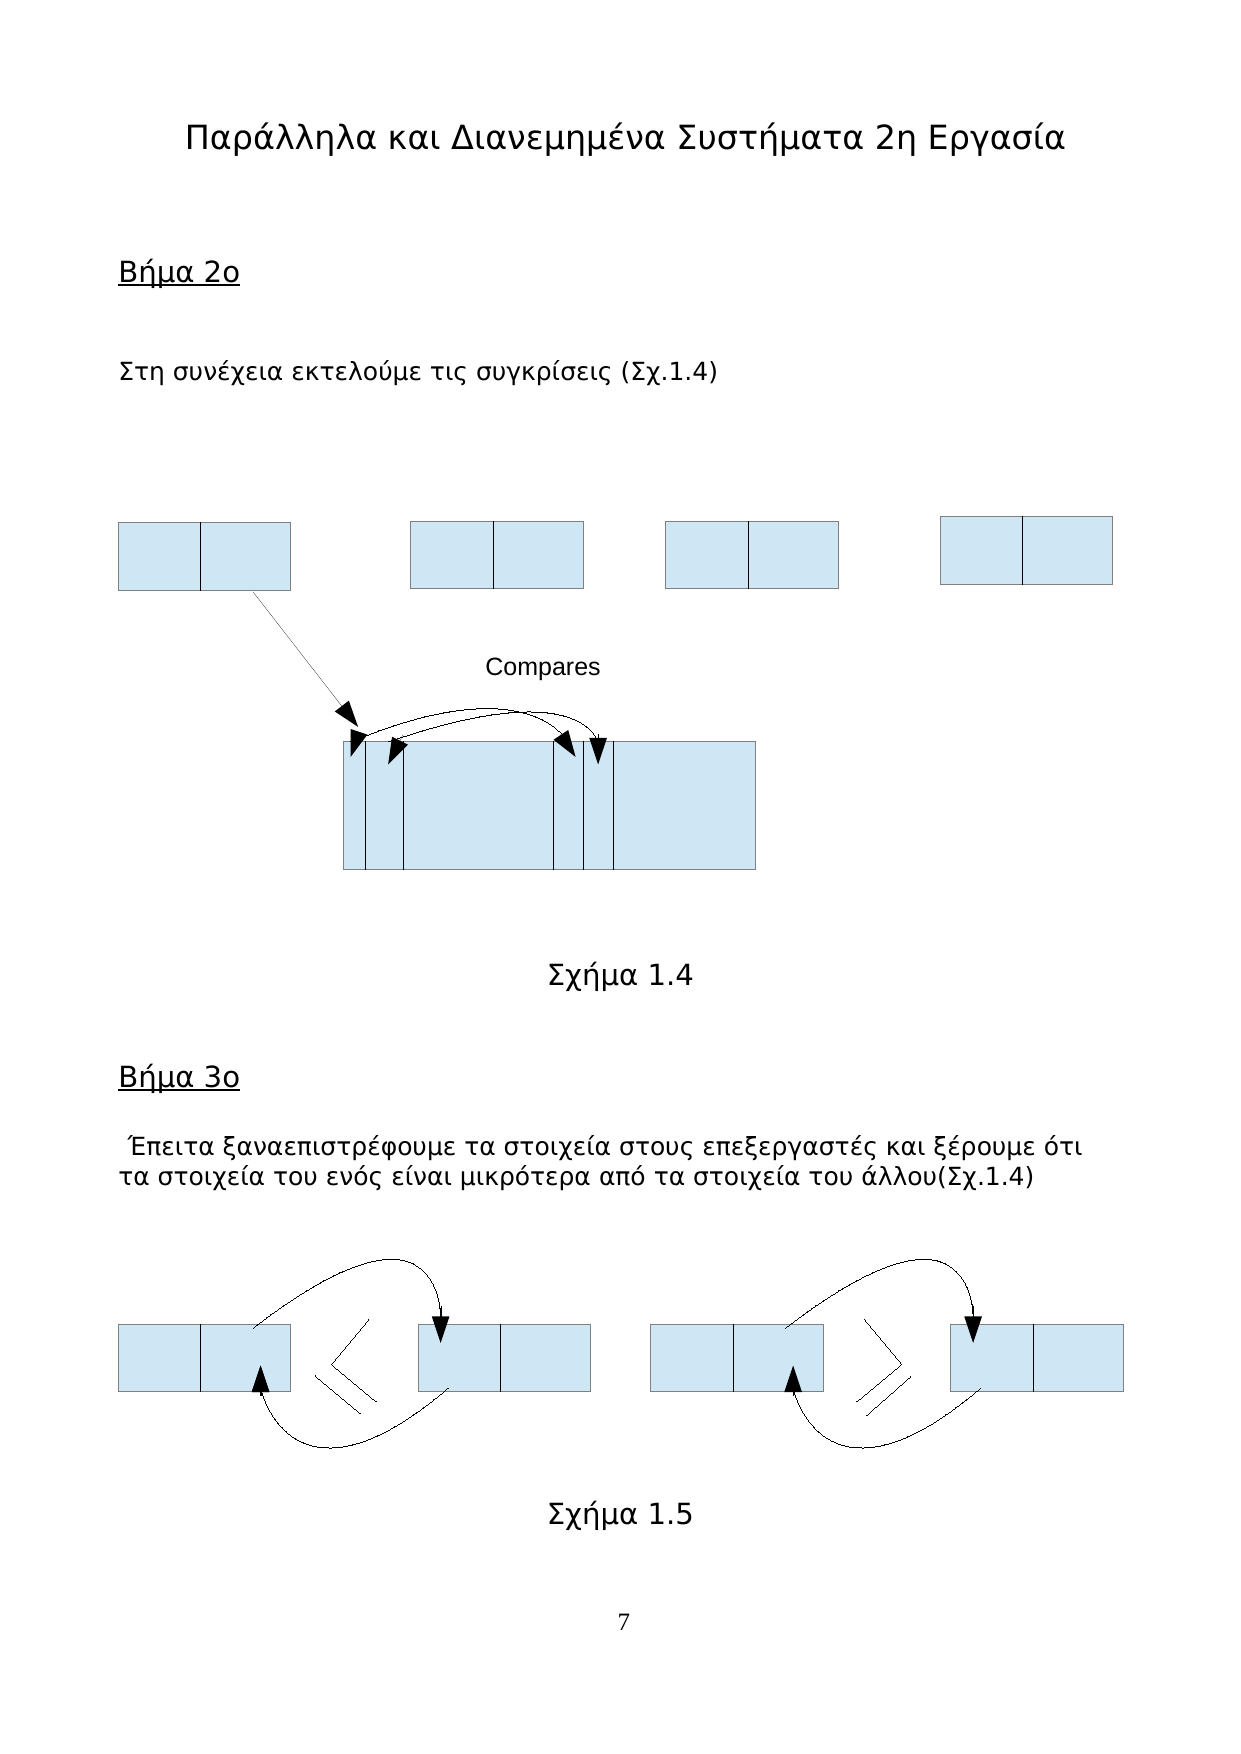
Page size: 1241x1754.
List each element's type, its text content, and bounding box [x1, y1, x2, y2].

text Βήμα 2ο [118, 255, 1122, 289]
text Βήμα 3ο [118, 1060, 1122, 1094]
text Στη συνέχεια εκτελούμε τις συγκρίσεις (Σχ.1.4) [118, 357, 1122, 386]
text Έπειτα ξαναεπιστρέφουμε τα στοιχεία στους επεξεργαστές και ξέρουμε ότι τα στοιχεία του ενός είναι μικρότερα από τα στοιχεία του άλλου(Σχ.1.4) [118, 1128, 1122, 1191]
text Σχήμα 1.5 [118, 1497, 1122, 1531]
text Σχήμα 1.4 [118, 958, 1122, 992]
